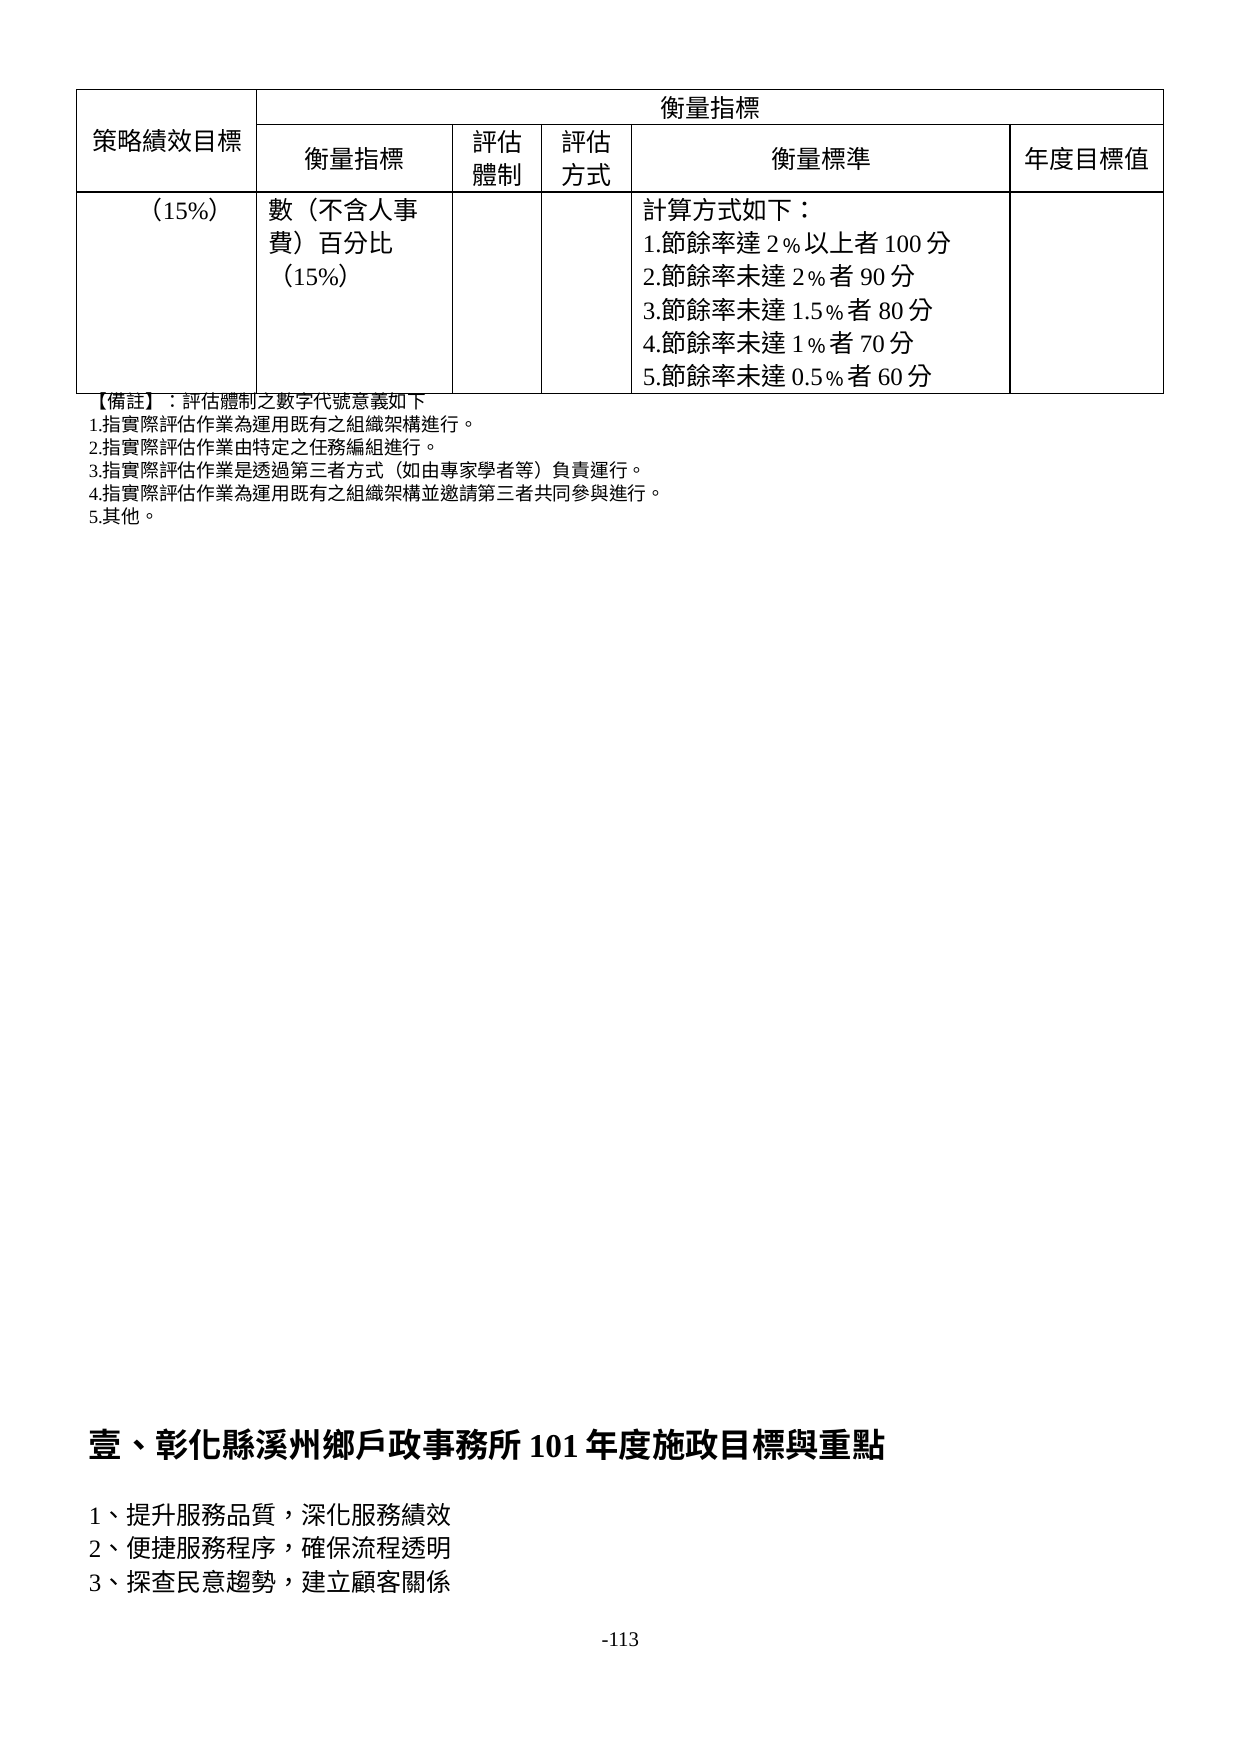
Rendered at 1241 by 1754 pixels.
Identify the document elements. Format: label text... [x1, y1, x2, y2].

list 便捷服務程序，確保流程透明 [88, 1531, 1152, 1564]
table_cell [542, 193, 631, 392]
text 【備註】：評估體制之數字代號意義如下 [88, 394, 1152, 412]
list 探查民意趨勢，建立顧客關係 [88, 1564, 1152, 1598]
table_cell 衡量標準 [632, 125, 1009, 191]
table_cell 評估方式 [542, 125, 631, 191]
list 指實際評估作業是透過第三者方式（如由專家學者等）負責運行。 [88, 462, 1152, 481]
list 指實際評估作業為運用既有之組織架構進行。 [88, 416, 1152, 435]
table_header 策略績效目標 [77, 90, 256, 191]
list 指實際評估作業由特定之任務編組進行。 [88, 439, 1152, 458]
list 提升服務品質，深化服務績效 [88, 1498, 1152, 1531]
table_cell 衡量指標 [257, 125, 452, 191]
table_cell 年度目標值 [1011, 125, 1163, 191]
table_header 衡量指標 [257, 90, 1163, 124]
table_cell 數（不含人事費）百分比（15%） [257, 193, 452, 392]
table_cell （15%） [77, 193, 256, 392]
table_cell 評估體制 [453, 125, 541, 191]
list 指實際評估作業為運用既有之組織架構並邀請第三者共同參與進行。 [88, 485, 1152, 504]
table_cell [1011, 193, 1163, 392]
table_cell [453, 193, 541, 392]
table_cell 計算方式如下： 1.節餘率達2﹪以上者100分 2.節餘率未達 2﹪者 90分 3.節餘率未達1.5﹪者 80分 4.節餘率未達1﹪者 70分 5.節餘率未達0.5﹪者60分 [632, 193, 1009, 392]
text 壹、彰化縣溪州鄉戶政事務所101年度施政目標與重點 [88, 1431, 1152, 1464]
list 其他。 [88, 508, 1152, 527]
